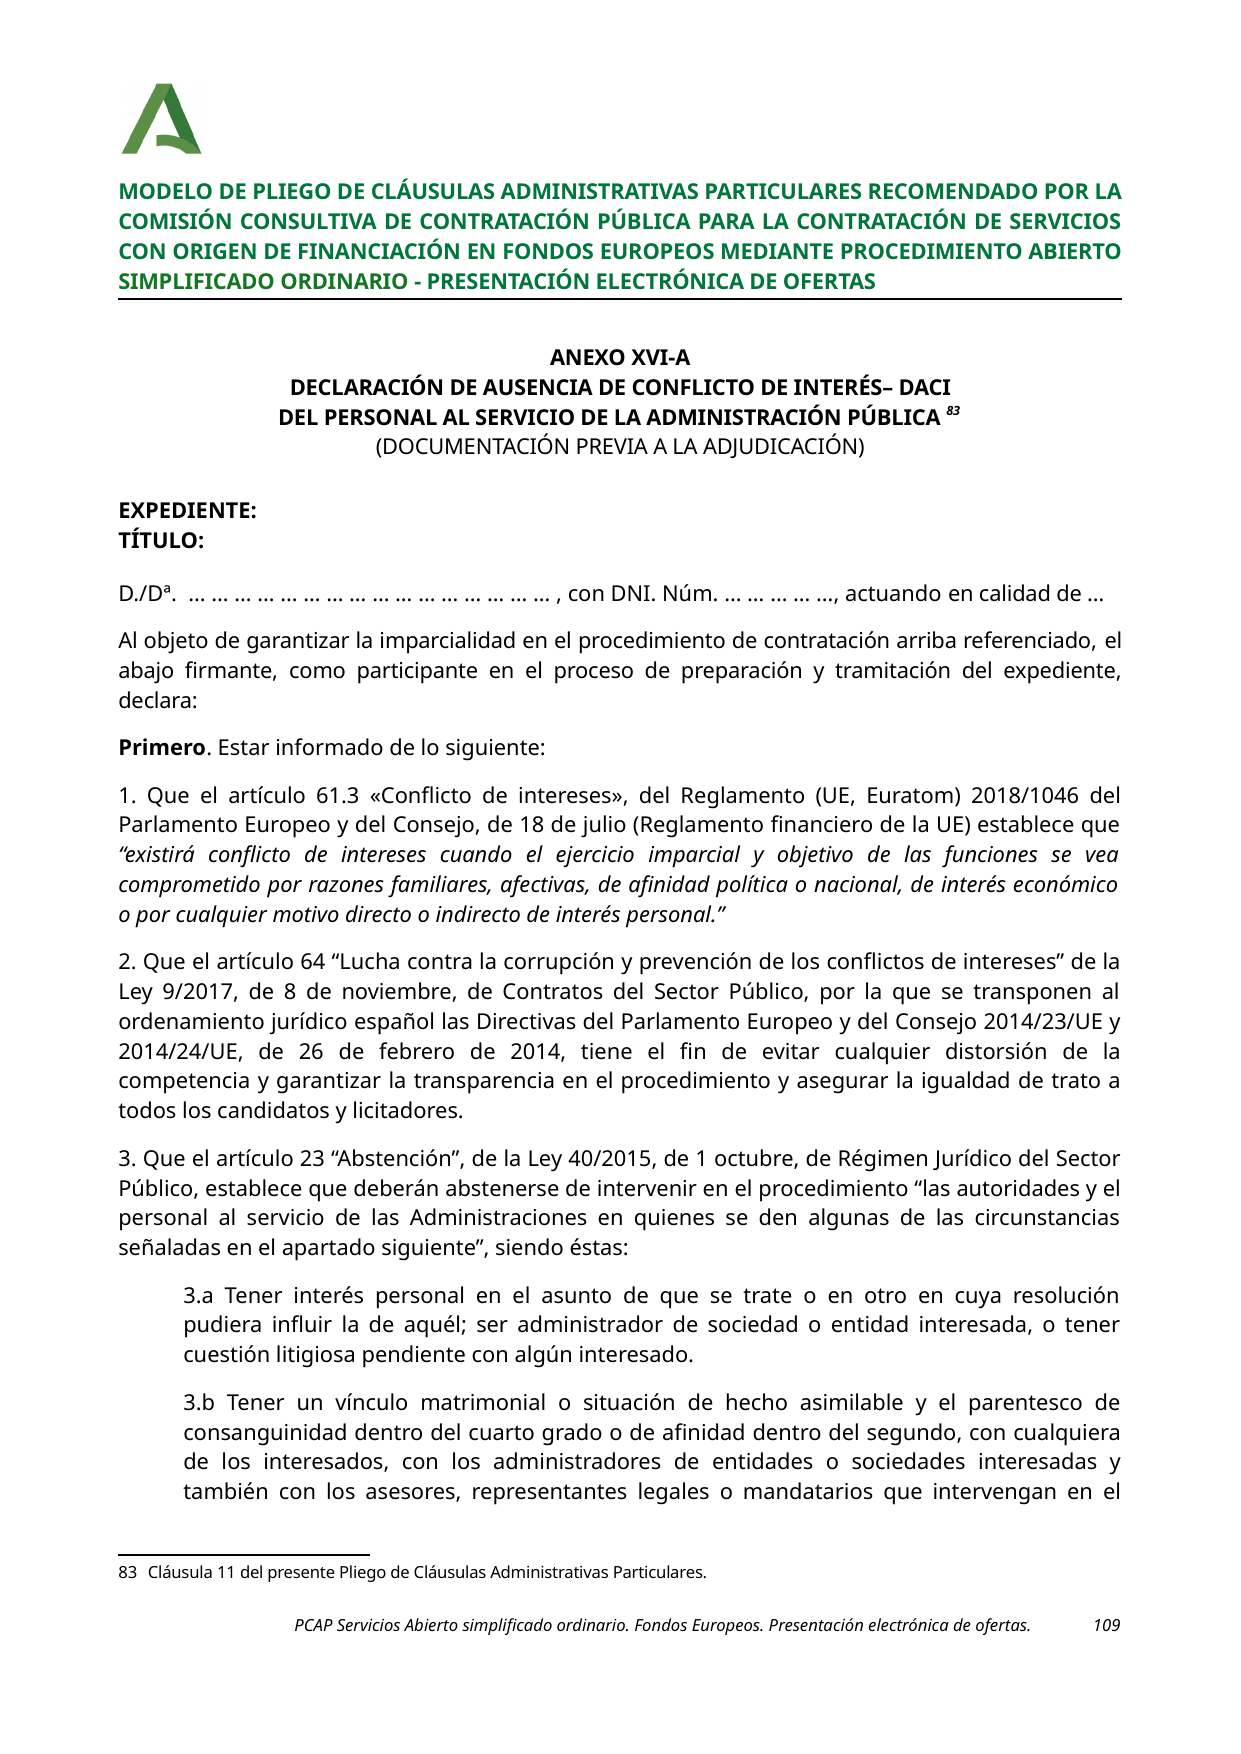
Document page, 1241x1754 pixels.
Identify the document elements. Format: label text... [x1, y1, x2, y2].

text ANEXO XVI-A [118, 342, 1122, 372]
text D./Dª. … … … … … … … … … … … … … … … … , con DNI. Núm. … … … … …, actuando en calidad de … [118, 577, 1122, 607]
text 2. Que el artículo 64 “Lucha contra la corrupción y prevención de los conflictos de intereses” de la Ley 9/2017, de 8 de noviembre, de Contratos del Sector Público, por la que se transponen al ordenamiento jurídico español las Directivas del Parlamento Europeo y del Consejo 2014/23/UE y 2014/24/UE, de 26 de febrero de 2014, tiene el fin de evitar cualquier distorsión de la competencia y garantizar la transparencia en el procedimiento y asegurar la igualdad de trato a todos los candidatos y licitadores. [118, 946, 1122, 1125]
text (DOCUMENTACIÓN PREVIA A LA ADJUDICACIÓN) [118, 431, 1122, 461]
text 3.a Tener interés personal en el asunto de que se trate o en otro en cuya resolución pudiera influir la de aquél; ser administrador de sociedad o entidad interesada, o tener cuestión litigiosa pendiente con algún interesado. [183, 1279, 1122, 1369]
text DECLARACIÓN DE AUSENCIA DE CONFLICTO DE INTERÉS– DACI [118, 372, 1122, 402]
text EXPEDIENTE: [118, 495, 1122, 525]
text TÍTULO: [118, 525, 1122, 555]
text 1. Que el artículo 61.3 «Conflicto de intereses», del Reglamento (UE, Euratom) 2018/1046 del Parlamento Europeo y del Consejo, de 18 de julio (Reglamento financiero de la UE) establece que “existirá conflicto de intereses cuando el ejercicio imparcial y objetivo de las funciones se vea comprometido por razones familiares, afectivas, de afinidad política o nacional, de interés económico o por cualquier motivo directo o indirecto de interés personal.” [118, 779, 1122, 928]
text MODELO DE PLIEGO DE CLÁUSULAS ADMINISTRATIVAS PARTICULARES RECOMENDADO POR LA COMISIÓN CONSULTIVA DE CONTRATACIÓN PÚBLICA PARA LA CONTRATACIÓN DE SERVICIOS CON ORIGEN DE FINANCIACIÓN EN FONDOS EUROPEOS MEDIANTE PROCEDIMIENTO ABIERTO SIMPLIFICADO ORDINARIO - PRESENTACIÓN ELECTRÓNICA DE OFERTAS [118, 176, 1122, 298]
text Cláusula 11 del presente Pliego de Cláusulas Administrativas Particulares. [118, 1561, 1122, 1584]
text 3.b Tener un vínculo matrimonial o situación de hecho asimilable y el parentesco de consanguinidad dentro del cuarto grado o de afinidad dentro del segundo, con cualquiera de los interesados, con los administradores de entidades o sociedades interesadas y también con los asesores, representantes legales o mandatarios que intervengan en el [183, 1387, 1122, 1506]
picture [117, 79, 206, 158]
text Primero. Estar informado de lo siguiente: [118, 732, 1122, 762]
text Al objeto de garantizar la imparcialidad en el procedimiento de contratación arriba referenciado, el abajo firmante, como participante en el proceso de preparación y tramitación del expediente, declara: [118, 625, 1122, 714]
text DEL PERSONAL AL SERVICIO DE LA ADMINISTRACIÓN PÚBLICA [118, 402, 1122, 431]
text 3. Que el artículo 23 “Abstención”, de la Ley 40/2015, de 1 octubre, de Régimen Jurídico del Sector Público, establece que deberán abstenerse de intervenir en el procedimiento “las autoridades y el personal al servicio de las Administraciones en quienes se den algunas de las circunstancias señaladas en el apartado siguiente”, siendo éstas: [118, 1143, 1122, 1262]
